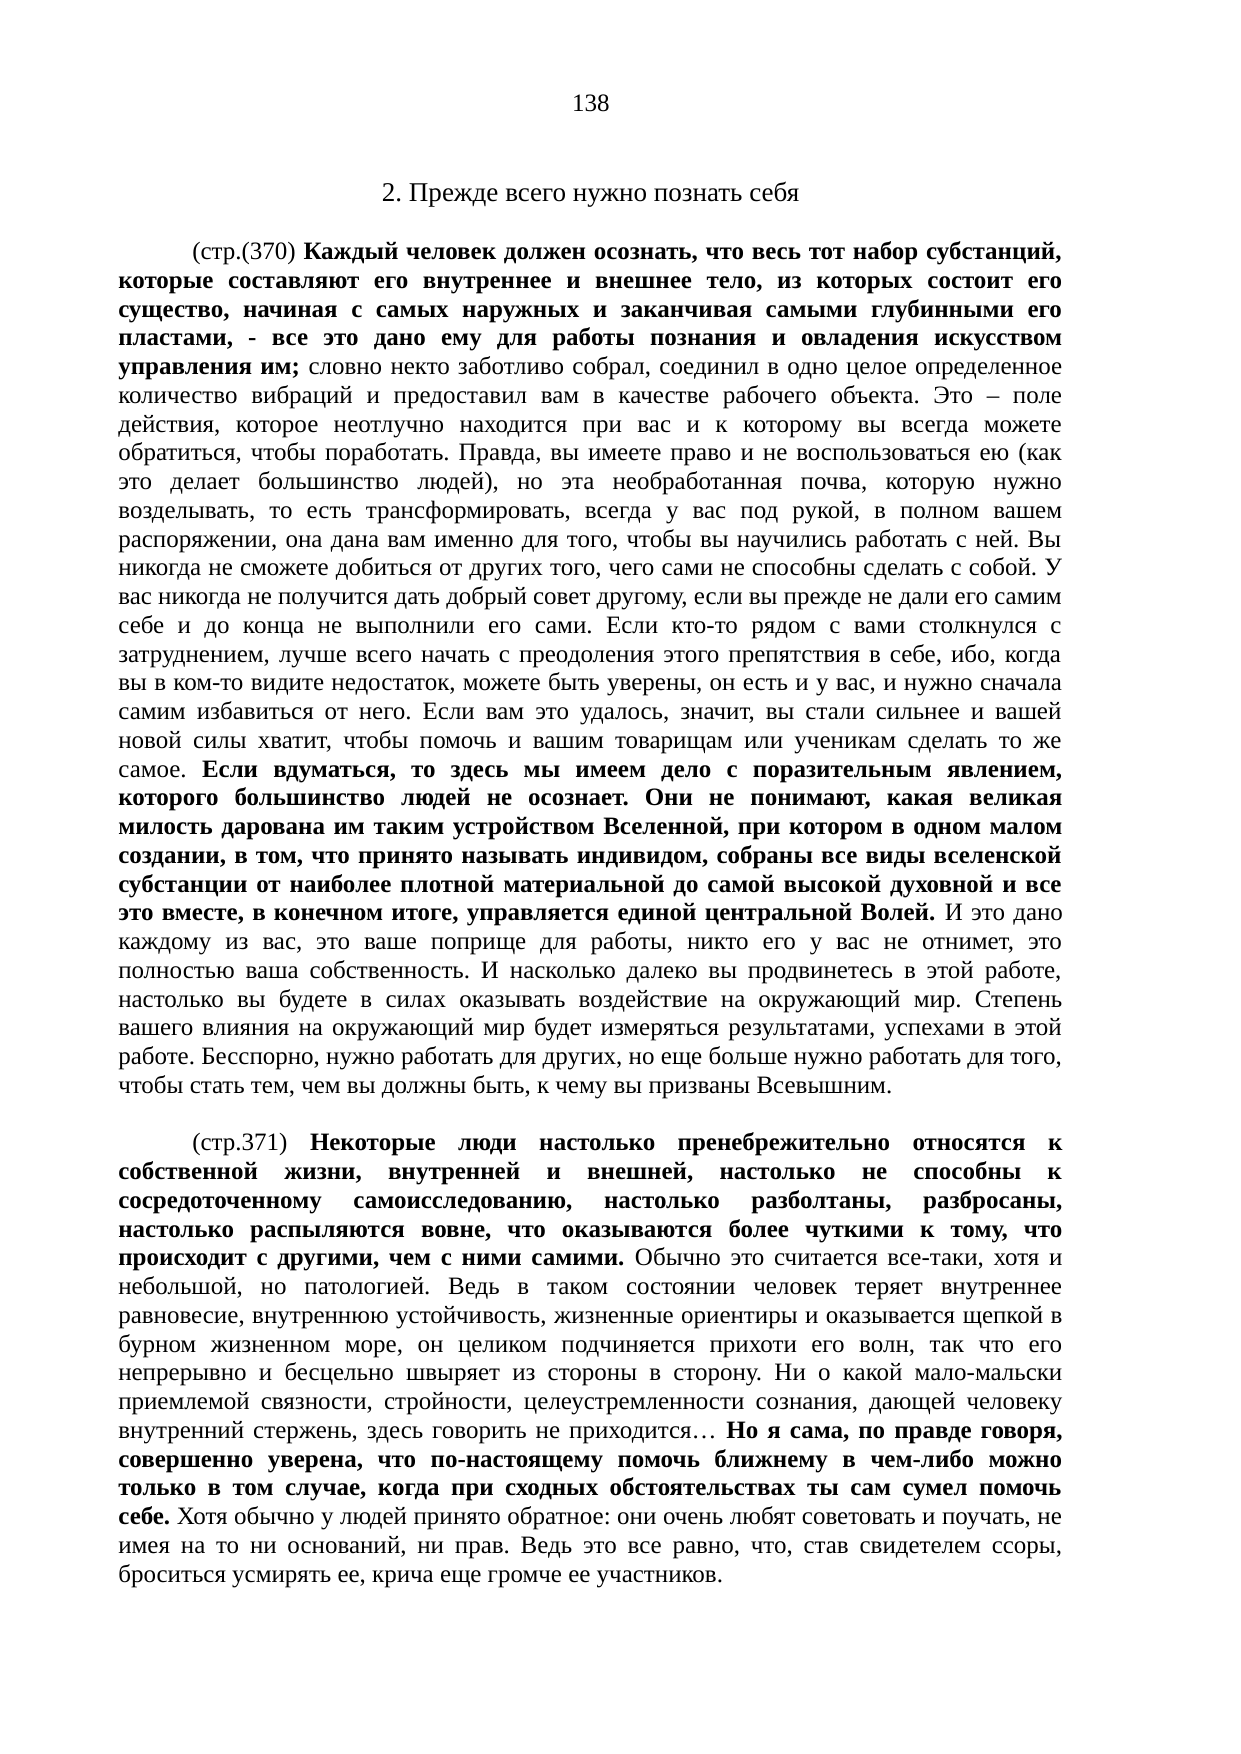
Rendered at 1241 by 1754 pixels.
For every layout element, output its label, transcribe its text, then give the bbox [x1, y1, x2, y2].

text (стр.371) Некоторые люди настолько пренебрежительно относятся к собственной жизни, внутренней и внешней, настолько не способны к сосредоточенному самоисследованию, настолько разболтаны, разбросаны, настолько распыляются вовне, что оказываются более чуткими к тому, что происходит с другими, чем с ними самими. Обычно это считается все-таки, хотя и небольшой, но патологией. Ведь в таком состоянии человек теряет внутреннее равновесие, внутреннюю устойчивость, жизненные ориентиры и оказывается щепкой в бурном жизненном море, он целиком подчиняется прихоти его волн, так что его непрерывно и бесцельно швыряет из стороны в сторону. Ни о какой мало-мальски приемлемой связности, стройности, целеустремленности сознания, дающей человеку внутренний стержень, здесь говорить не приходится… Но я сама, по правде говоря, совершенно уверена, что по-настоящему помочь ближнему в чем-либо можно только в том случае, когда при сходных обстоятельствах ты сам сумел помочь себе. Хотя обычно у людей принято обратное: они очень любят советовать и поучать, не имея на то ни оснований, ни прав. Ведь это все равно, что, став свидетелем ссоры, броситься усмирять ее, крича еще громче ее участников. [118, 1127, 1063, 1587]
text 2. Прежде всего нужно познать себя [118, 176, 1063, 207]
text (стр.(370) Каждый человек должен осознать, что весь тот набор субстанций, которые составляют его внутреннее и внешнее тело, из которых состоит его существо, начиная с самых наружных и заканчивая самыми глубинными его пластами, - все это дано ему для работы познания и овладения искусством управления им; словно некто заботливо собрал, соединил в одно целое определенное количество вибраций и предоставил вам в качестве рабочего объекта. Это – поле действия, которое неотлучно находится при вас и к которому вы всегда можете обратиться, чтобы поработать. Правда, вы имеете право и не воспользоваться ею (как это делает большинство людей), но эта необработанная почва, которую нужно возделывать, то есть трансформировать, всегда у вас под рукой, в полном вашем распоряжении, она дана вам именно для того, чтобы вы научились работать с ней. Вы никогда не сможете добиться от других того, чего сами не способны сделать с собой. У вас никогда не получится дать добрый совет другому, если вы прежде не дали его самим себе и до конца не выполнили его сами. Если кто-то рядом с вами столкнулся с затруднением, лучше всего начать с преодоления этого препятствия в себе, ибо, когда вы в ком-то видите недостаток, можете быть уверены, он есть и у вас, и нужно сначала самим избавиться от него. Если вам это удалось, значит, вы стали сильнее и вашей новой силы хватит, чтобы помочь и вашим товарищам или ученикам сделать то же самое. Если вдуматься, то здесь мы имеем дело с поразительным явлением, которого большинство людей не осознает. Они не понимают, какая великая милость дарована им таким устройством Вселенной, при котором в одном малом создании, в том, что принято называть индивидом, собраны все виды вселенской субстанции от наиболее плотной материальной до самой высокой духовной и все это вместе, в конечном итоге, управляется единой центральной Волей. И это дано каждому из вас, это ваше поприще для работы, никто его у вас не отнимет, это полностью ваша собственность. И насколько далеко вы продвинетесь в этой работе, настолько вы будете в силах оказывать воздействие на окружающий мир. Степень вашего влияния на окружающий мир будет измеряться результатами, успехами в этой работе. Бесспорно, нужно работать для других, но еще больше нужно работать для того, чтобы стать тем, чем вы должны быть, к чему вы призваны Всевышним. [118, 236, 1063, 1099]
